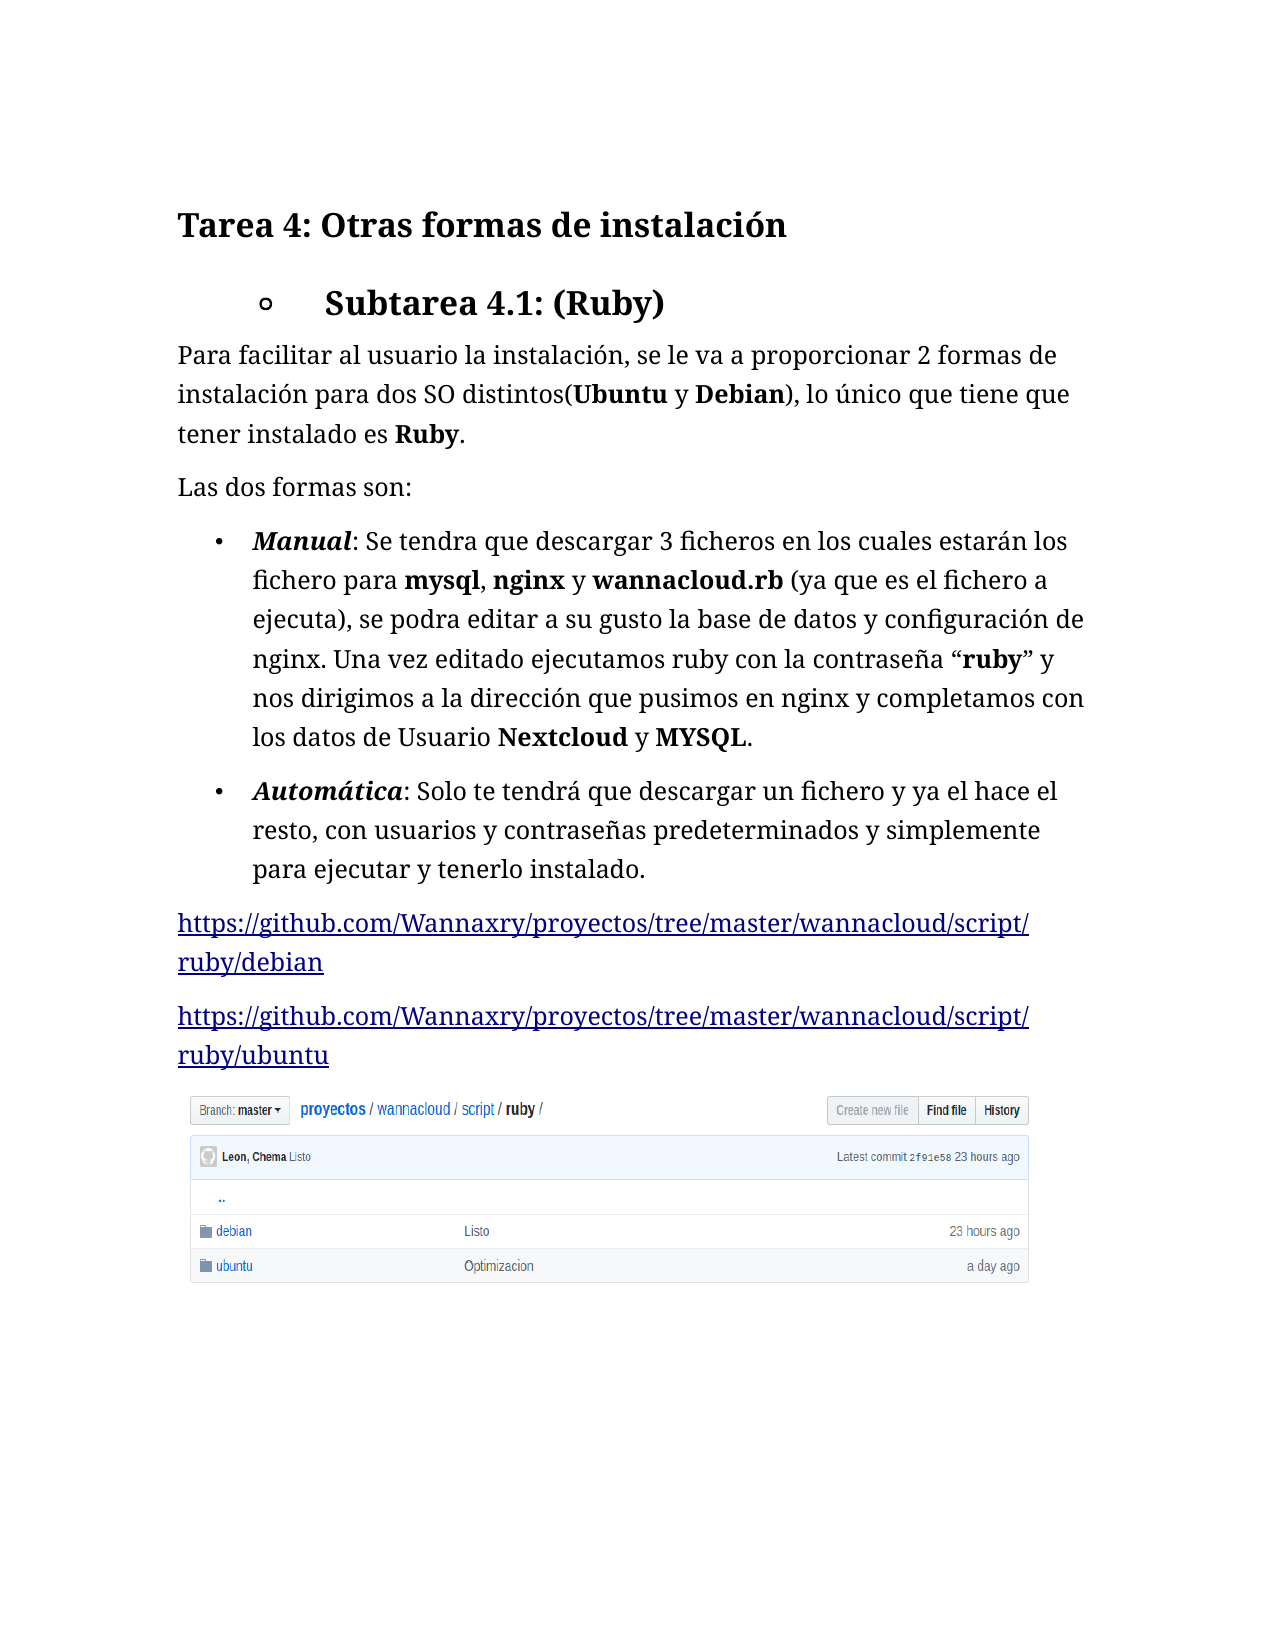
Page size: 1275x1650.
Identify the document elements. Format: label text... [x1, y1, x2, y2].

list Automática: Solo te tendrá que descargar un fichero y ya el hace el resto, con usuarios y contraseñas predeterminados y simplemente para ejecutar y tenerlo instalado. [215, 773, 1098, 886]
text Para facilitar al usuario la instalación, se le va a proporcionar 2 formas de instalación para dos SO distintos(Ubuntu y Debian), lo único que tiene que tener instalado es Ruby. [177, 338, 1098, 450]
picture [177, 1087, 1098, 1313]
subtitle Tarea 4: Otras formas de instalación [177, 201, 1098, 247]
text https://github.com/Wannaxry/proyectos/tree/master/wannacloud/script/ruby/ubuntu [177, 998, 1098, 1072]
list Manual: Se tendra que descargar 3 ficheros en los cuales estarán los fichero para mysql, nginx y wannacloud.rb (ya que es el fichero a ejecuta), se podra editar a su gusto la base de datos y configuración de nginx. Una vez editado ejecutamos ruby con la contraseña “ruby” y nos dirigimos a la dirección que pusimos en nginx y completamos con los datos de Usuario Nextcloud y MYSQL. [215, 524, 1098, 754]
subtitle Subtarea 4.1: (Ruby) [252, 280, 1098, 326]
text https://github.com/Wannaxry/proyectos/tree/master/wannacloud/script/ruby/debian [177, 906, 1098, 979]
text Las dos formas son: [177, 470, 1098, 504]
